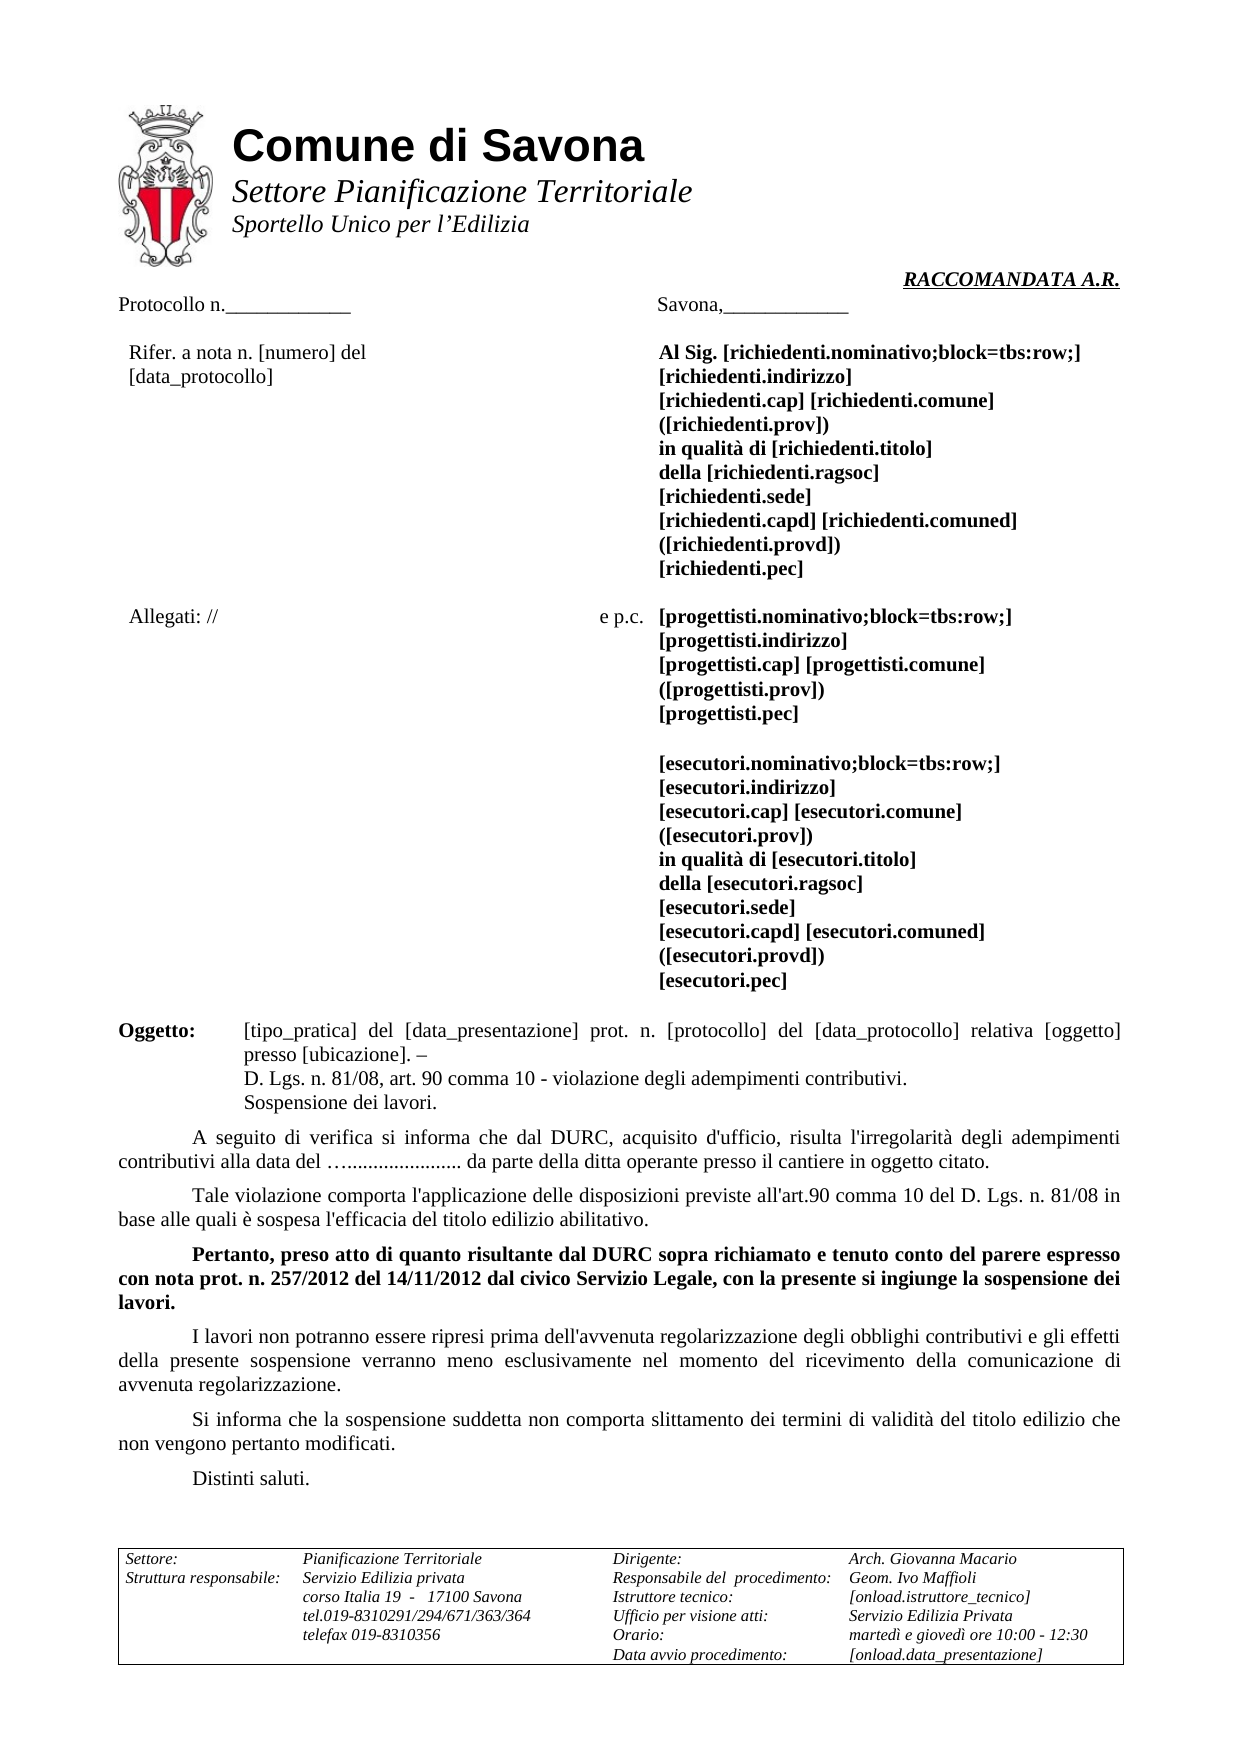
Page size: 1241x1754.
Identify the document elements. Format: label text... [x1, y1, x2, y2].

table_header Rifer. a nota n. [numero] del [data_protocollo] [121, 340, 484, 604]
text Tale violazione comporta l'applicazione delle disposizioni previste all'art.90 comma 10 del D. Lgs. n. 81/08 in base alle quali è sospesa l'efficacia del titolo edilizio abilitativo. [118, 1183, 1122, 1231]
table_header [tipo_pratica] del [data_presentazione] prot. n. [protocollo] del [data_protocollo] relativa [oggetto] presso [ubicazione]. – D. Lgs. n. 81/08, art. 90 comma 10 - violazione degli adempimenti contributivi. Sospensione dei lavori. [236, 1018, 1129, 1114]
text Distinti saluti. [118, 1465, 1122, 1489]
text I lavori non potranno essere ripresi prima dell'avvenuta regolarizzazione degli obblighi contributivi e gli effetti della presente sospensione verranno meno esclusivamente nel momento del ricevimento della comunicazione di avvenuta regolarizzazione. [118, 1324, 1122, 1396]
text RACCOMANDATA A.R. [118, 267, 1122, 291]
table_header Oggetto: [111, 1018, 236, 1114]
text A seguito di verifica si informa che dal DURC, acquisito d'ufficio, risulta l'irregolarità degli adempimenti contributivi alla data del …...................... da parte della ditta operante presso il cantiere in oggetto citato. [118, 1124, 1122, 1173]
text Si informa che la sospensione suddetta non comporta slittamento dei termini di validità del titolo edilizio che non vengono pertanto modificati. [118, 1407, 1122, 1455]
table_header Savona,____________ [650, 291, 1123, 316]
table_header Protocollo n.____________ [111, 291, 649, 316]
picture [118, 105, 213, 267]
table_header [484, 340, 651, 604]
table_cell [121, 751, 484, 992]
text Pertanto, preso atto di quanto risultante dal DURC sopra richiamato e tenuto conto del parere espresso con nota prot. n. 257/2012 del 14/11/2012 dal civico Servizio Legale, con la presente si ingiunge la sospensione dei lavori. [118, 1242, 1122, 1314]
table_cell [484, 751, 651, 992]
table_cell [esecutori.nominativo;block=tbs:row;] [esecutori.indirizzo] [esecutori.cap] [esecutori.comune] ([esecutori.prov]) in qualità di [esecutori.titolo] della [esecutori.ragsoc] [esecutori.sede] [esecutori.capd] [esecutori.comuned] ([esecutori.provd]) [esecutori.pec] [651, 751, 1119, 992]
table_header Al Sig. [richiedenti.nominativo;block=tbs:row;] [richiedenti.indirizzo] [richiedenti.cap] [richiedenti.comune] ([richiedenti.prov]) in qualità di [richiedenti.titolo] della [richiedenti.ragsoc] [richiedenti.sede] [richiedenti.capd] [richiedenti.comuned] ([richiedenti.provd]) [richiedenti.pec] [651, 340, 1119, 604]
table_cell [progettisti.nominativo;block=tbs:row;] [progettisti.indirizzo] [progettisti.cap] [progettisti.comune] ([progettisti.prov]) [progettisti.pec] [651, 604, 1119, 751]
table_cell e p.c. [484, 604, 651, 751]
table_cell Allegati: // [121, 604, 484, 751]
